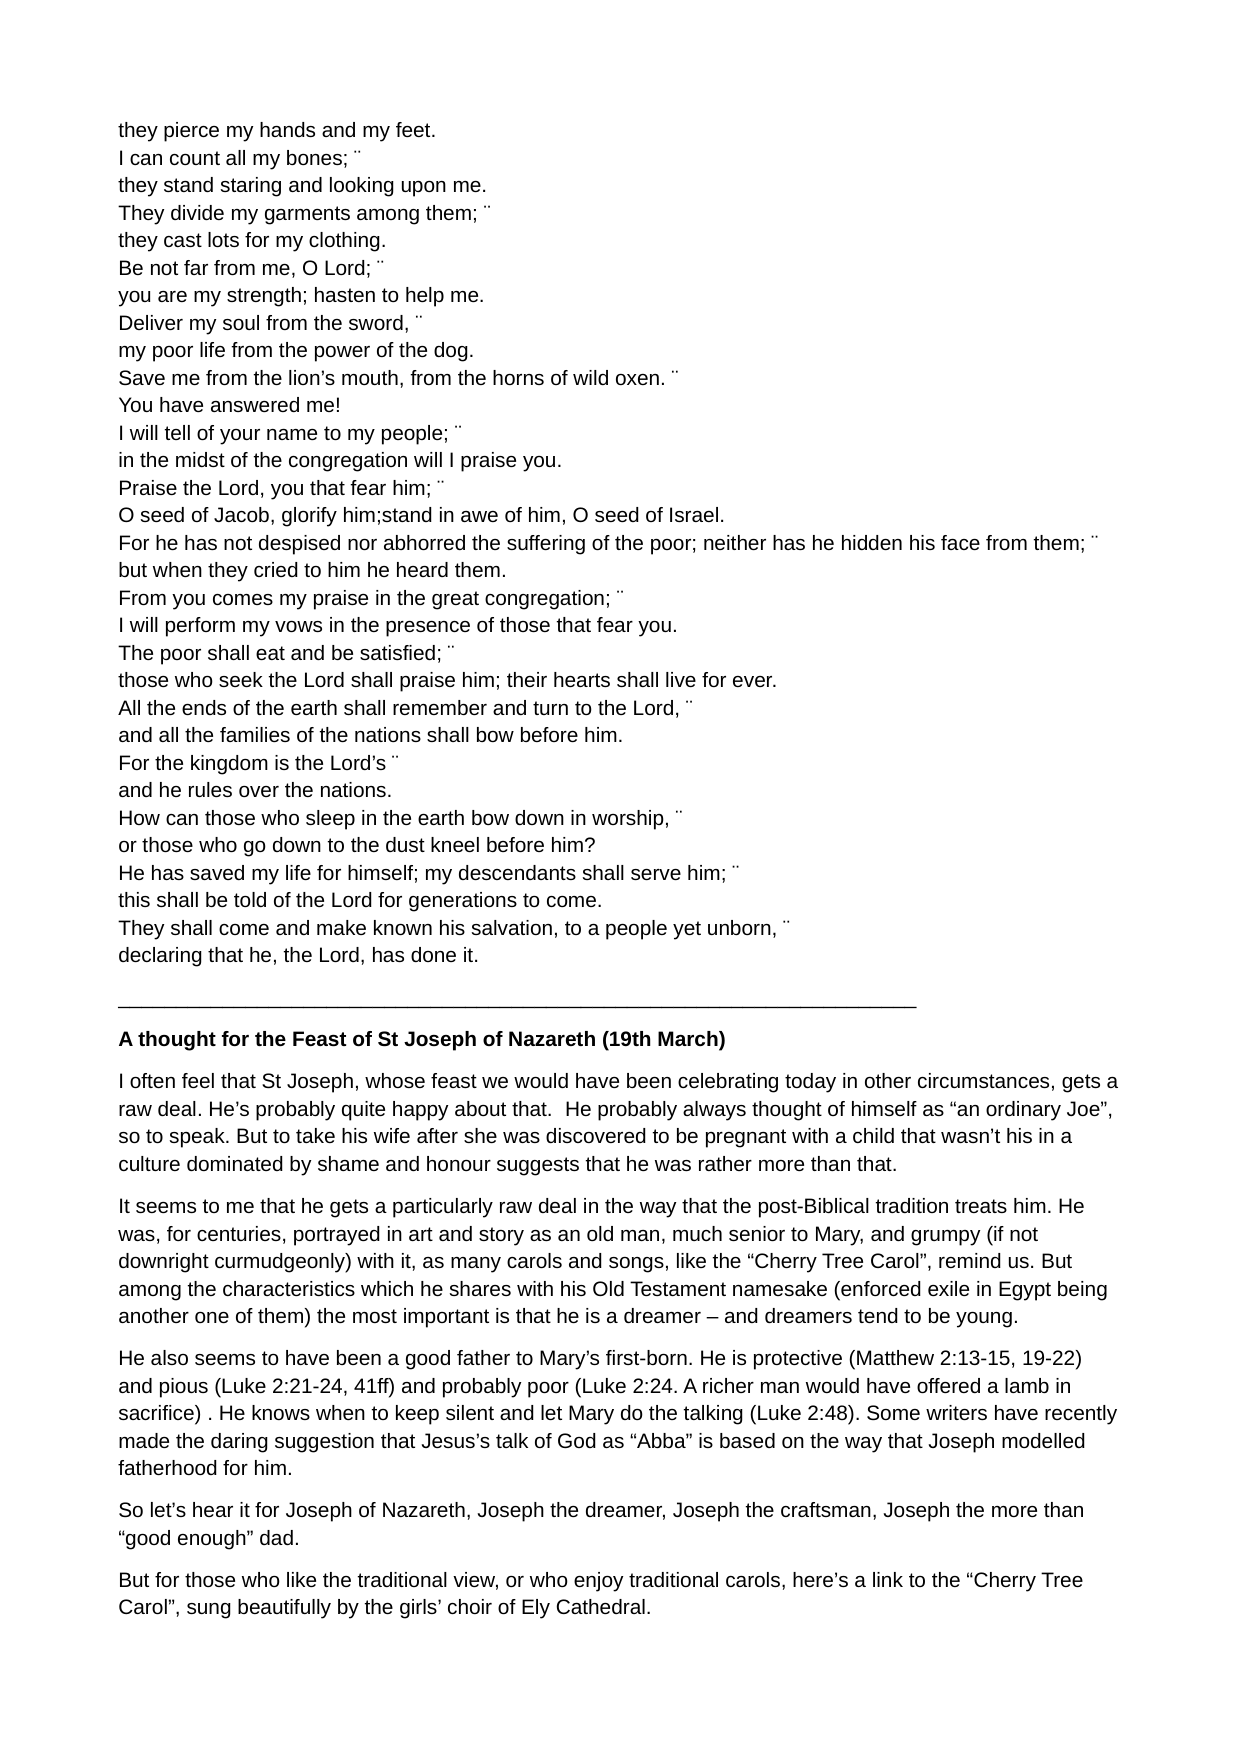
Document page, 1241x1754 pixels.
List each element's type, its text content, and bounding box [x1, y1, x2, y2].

text It seems to me that he gets a particularly raw deal in the way that the post-Biblical tradition treats him. He was, for centuries, portrayed in art and story as an old man, much senior to Mary, and grumpy (if not downright curmudgeonly) with it, as many carols and songs, like the “Cherry Tree Carol”, remind us. But among the characteristics which he shares with his Old Testament namesake (enforced exile in Egypt being another one of them) the most important is that he is a dreamer – and dreamers tend to be young. [118, 1194, 1122, 1328]
text _____________________________________________________________________ [118, 985, 1122, 1009]
text He also seems to have been a good father to Mary’s first-born. He is protective (Matthew 2:13-15, 19-22) and pious (Luke 2:21-24, 41ff) and probably poor (Luke 2:24. A richer man would have offered a lamb in sacrifice) . He knows when to keep silent and let Mary do the talking (Luke 2:48). Some writers have recently made the daring suggestion that Jesus’s talk of God as “Abba” is based on the way that Joseph modelled fatherhood for him. [118, 1346, 1122, 1480]
text A thought for the Feast of St Joseph of Nazareth (19th March) [118, 1027, 1122, 1051]
text But for those who like the traditional view, or who enjoy traditional carols, here’s a link to the “Cherry Tree Carol”, sung beautifully by the girls’ choir of Ely Cathedral. [118, 1568, 1122, 1619]
text they pierce my hands and my feet. I can count all my bones; ¨ they stand staring and looking upon me. They divide my garments among them; ¨ they cast lots for my clothing. Be not far from me, O Lord; ¨ you are my strength; hasten to help me. Deliver my soul from the sword, ¨ my poor life from the power of the dog. Save me from the lion’s mouth, from the horns of wild oxen. ¨ You have answered me! I will tell of your name to my people; ¨ in the midst of the congregation will I praise you. Praise the Lord, you that fear him; ¨ O seed of Jacob, glorify him;stand in awe of him, O seed of Israel. For he has not despised nor abhorred the suffering of the poor; neither has he hidden his face from them; ¨ but when they cried to him he heard them. From you comes my praise in the great congregation; ¨ I will perform my vows in the presence of those that fear you. The poor shall eat and be satisfied; ¨ those who seek the Lord shall praise him; their hearts shall live for ever. All the ends of the earth shall remember and turn to the Lord, ¨ and all the families of the nations shall bow before him. For the kingdom is the Lord’s ¨ and he rules over the nations. How can those who sleep in the earth bow down in worship, ¨ or those who go down to the dust kneel before him? He has saved my life for himself; my descendants shall serve him; ¨ this shall be told of the Lord for generations to come. They shall come and make known his salvation, to a people yet unborn, ¨ declaring that he, the Lord, has done it. [118, 118, 1122, 967]
text I often feel that St Joseph, whose feast we would have been celebrating today in other circumstances, gets a raw deal. He’s probably quite happy about that. He probably always thought of himself as “an ordinary Joe”, so to speak. But to take his wife after she was discovered to be pregnant with a child that wasn’t his in a culture dominated by shame and honour suggests that he was rather more than that. [118, 1069, 1122, 1176]
text So let’s hear it for Joseph of Nazareth, Joseph the dreamer, Joseph the craftsman, Joseph the more than “good enough” dad. [118, 1498, 1122, 1549]
